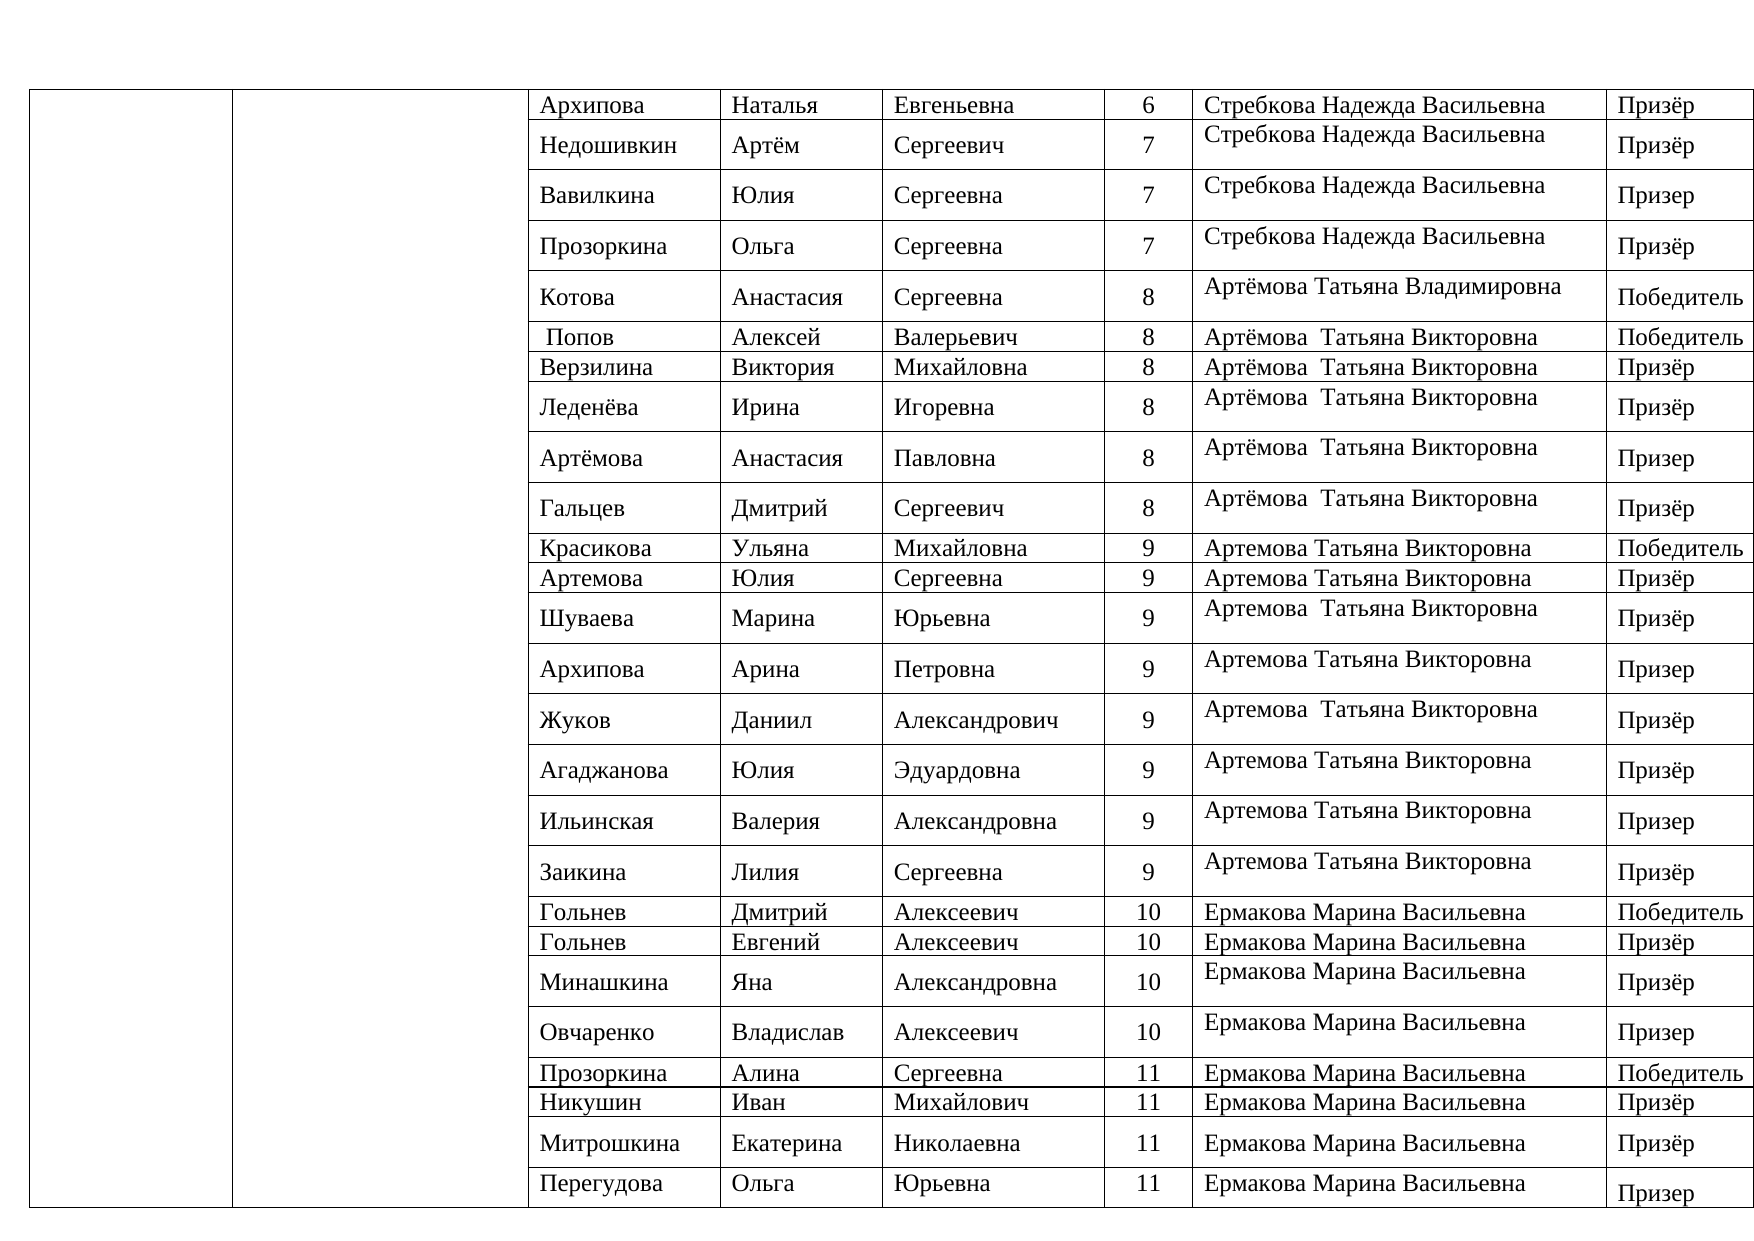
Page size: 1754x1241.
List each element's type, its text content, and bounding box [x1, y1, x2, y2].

table_cell Юлия [721, 170, 882, 220]
table_cell 6 [1105, 90, 1192, 118]
table_cell Призёр [1607, 120, 1753, 169]
table_cell Алина [721, 1058, 882, 1086]
table_cell Стребкова Надежда Васильевна [1193, 221, 1606, 270]
table_cell Артёмова Татьяна Викторовна [1193, 352, 1606, 381]
table_cell Артемова [529, 563, 720, 592]
table_cell Артемова Татьяна Викторовна [1193, 745, 1606, 794]
table_cell Александрович [883, 694, 1104, 744]
table_cell Валерьевич [883, 322, 1104, 351]
table_cell 11 [1105, 1058, 1192, 1086]
table_cell 9 [1105, 563, 1192, 592]
table_cell Яна [721, 956, 882, 1006]
table_cell Анастасия [721, 432, 882, 482]
table_cell Овчаренко [529, 1007, 720, 1057]
table_cell Сергеевна [883, 563, 1104, 592]
table_cell 10 [1105, 927, 1192, 955]
table_cell Гольнев [529, 897, 720, 926]
table_cell Алексеевич [883, 1007, 1104, 1057]
table_cell Победитель [1607, 897, 1753, 926]
table_cell 9 [1105, 745, 1192, 794]
table_cell Ермакова Марина Васильевна [1193, 1168, 1606, 1207]
table_cell Артёмова Татьяна Викторовна [1193, 483, 1606, 532]
table_cell Победитель [1607, 322, 1753, 351]
table_cell Алексеевич [883, 927, 1104, 955]
table_cell Призер [1607, 432, 1753, 482]
table_cell Артемова Татьяна Викторовна [1193, 593, 1606, 643]
table_cell Михайловна [883, 534, 1104, 562]
table_cell Павловна [883, 432, 1104, 482]
table_cell Ермакова Марина Васильевна [1193, 897, 1606, 926]
table_cell Гольнев [529, 927, 720, 955]
table_cell Сергеевна [883, 221, 1104, 270]
table_cell Дмитрий [721, 483, 882, 532]
table_cell Ермакова Марина Васильевна [1193, 1117, 1606, 1167]
table_cell Сергеевна [883, 271, 1104, 321]
table_cell Алексей [721, 322, 882, 351]
table_cell Ирина [721, 382, 882, 431]
table_cell Прозоркина [529, 1058, 720, 1086]
table_cell Артём [721, 120, 882, 169]
table_cell Леденёва [529, 382, 720, 431]
table_cell Никушин [529, 1088, 720, 1116]
table_cell Призёр [1607, 352, 1753, 381]
table_cell Стребкова Надежда Васильевна [1193, 170, 1606, 220]
table_cell Победитель [1607, 1058, 1753, 1086]
table_cell Красикова [529, 534, 720, 562]
table_cell 9 [1105, 593, 1192, 643]
table_cell Гальцев [529, 483, 720, 532]
table_cell Артёмова Татьяна Викторовна [1193, 322, 1606, 351]
table_cell Призёр [1607, 927, 1753, 955]
table_cell Призёр [1607, 221, 1753, 270]
table_cell Алексеевич [883, 897, 1104, 926]
table_cell Сергеевич [883, 120, 1104, 169]
table_cell Прозоркина [529, 221, 720, 270]
table_cell 9 [1105, 846, 1192, 896]
table_cell 10 [1105, 956, 1192, 1006]
table_cell Артемова Татьяна Викторовна [1193, 694, 1606, 744]
table_cell 10 [1105, 897, 1192, 926]
table_cell Артёмова Татьяна Владимировна [1193, 271, 1606, 321]
table_cell Призер [1607, 644, 1753, 693]
table_cell 9 [1105, 796, 1192, 845]
table_cell Юрьевна [883, 1168, 1104, 1207]
table_cell Михайловна [883, 352, 1104, 381]
table_cell Стребкова Надежда Васильевна [1193, 120, 1606, 169]
table_cell Виктория [721, 352, 882, 381]
table_cell Игоревна [883, 382, 1104, 431]
table_cell Призер [1607, 1007, 1753, 1057]
table_cell Артемова Татьяна Викторовна [1193, 846, 1606, 896]
table_cell 11 [1105, 1117, 1192, 1167]
table_cell Призёр [1607, 846, 1753, 896]
table_cell 8 [1105, 352, 1192, 381]
table_cell Юлия [721, 745, 882, 794]
table_cell 8 [1105, 432, 1192, 482]
table_cell Ермакова Марина Васильевна [1193, 1088, 1606, 1116]
table_cell 8 [1105, 483, 1192, 532]
table_cell Митрошкина [529, 1117, 720, 1167]
table_cell Арина [721, 644, 882, 693]
table_cell Даниил [721, 694, 882, 744]
table_cell Эдуардовна [883, 745, 1104, 794]
table_cell 7 [1105, 221, 1192, 270]
table_cell Сергеевна [883, 170, 1104, 220]
table_cell Михайлович [883, 1088, 1104, 1116]
table_cell Ермакова Марина Васильевна [1193, 1058, 1606, 1086]
table_cell Призёр [1607, 593, 1753, 643]
table_cell Александровна [883, 956, 1104, 1006]
table_cell Николаевна [883, 1117, 1104, 1167]
table_cell Призёр [1607, 483, 1753, 532]
table_cell Ульяна [721, 534, 882, 562]
table_cell 9 [1105, 694, 1192, 744]
table_cell 10 [1105, 1007, 1192, 1057]
table_cell Юрьевна [883, 593, 1104, 643]
table_cell Артёмова Татьяна Викторовна [1193, 432, 1606, 482]
table_cell Артёмова [529, 432, 720, 482]
table_cell Ольга [721, 221, 882, 270]
table_cell Евгений [721, 927, 882, 955]
table_cell Призёр [1607, 90, 1753, 118]
table_cell Ермакова Марина Васильевна [1193, 956, 1606, 1006]
table_cell Ольга [721, 1168, 882, 1207]
table_cell 8 [1105, 322, 1192, 351]
table_cell Сергеевич [883, 483, 1104, 532]
table_cell Агаджанова [529, 745, 720, 794]
table_cell 8 [1105, 382, 1192, 431]
table_cell Призер [1607, 796, 1753, 845]
table_cell Жуков [529, 694, 720, 744]
table_cell Перегудова [529, 1168, 720, 1207]
table_cell Петровна [883, 644, 1104, 693]
table_cell Победитель [1607, 534, 1753, 562]
table_cell Артемова Татьяна Викторовна [1193, 644, 1606, 693]
table_cell Архипова [529, 644, 720, 693]
table_cell [30, 90, 232, 1207]
table_cell Шуваева [529, 593, 720, 643]
table_cell Минашкина [529, 956, 720, 1006]
table_cell Призёр [1607, 1117, 1753, 1167]
table_cell Победитель [1607, 271, 1753, 321]
table_cell 7 [1105, 170, 1192, 220]
table_cell Владислав [721, 1007, 882, 1057]
table_cell Попов [529, 322, 720, 351]
table_cell Анастасия [721, 271, 882, 321]
table_cell [233, 90, 528, 1207]
table_cell Призер [1607, 1168, 1753, 1207]
table_cell Иван [721, 1088, 882, 1116]
table_cell Марина [721, 593, 882, 643]
table_cell Недошивкин [529, 120, 720, 169]
table_cell Сергеевна [883, 1058, 1104, 1086]
table_cell Наталья [721, 90, 882, 118]
table_cell 11 [1105, 1168, 1192, 1207]
table_cell Вавилкина [529, 170, 720, 220]
table_cell Заикина [529, 846, 720, 896]
table_cell 9 [1105, 534, 1192, 562]
table_cell Призёр [1607, 745, 1753, 794]
table_cell 9 [1105, 644, 1192, 693]
table_cell Ильинская [529, 796, 720, 845]
table_cell Ермакова Марина Васильевна [1193, 927, 1606, 955]
table_cell 7 [1105, 120, 1192, 169]
table_cell Юлия [721, 563, 882, 592]
table_cell 11 [1105, 1088, 1192, 1116]
table_cell Артемова Татьяна Викторовна [1193, 796, 1606, 845]
table_cell Призёр [1607, 382, 1753, 431]
table_cell Александровна [883, 796, 1104, 845]
table_cell Екатерина [721, 1117, 882, 1167]
table_cell 8 [1105, 271, 1192, 321]
table_cell Призёр [1607, 563, 1753, 592]
table_cell Верзилина [529, 352, 720, 381]
table_cell Призёр [1607, 956, 1753, 1006]
table_cell Архипова [529, 90, 720, 118]
table_cell Артёмова Татьяна Викторовна [1193, 382, 1606, 431]
table_cell Стребкова Надежда Васильевна [1193, 90, 1606, 118]
table_cell Призер [1607, 170, 1753, 220]
table_cell Призёр [1607, 694, 1753, 744]
table_cell Призёр [1607, 1088, 1753, 1116]
table_cell Артемова Татьяна Викторовна [1193, 563, 1606, 592]
table_cell Сергеевна [883, 846, 1104, 896]
table_cell Котова [529, 271, 720, 321]
table_cell Лилия [721, 846, 882, 896]
table_cell Дмитрий [721, 897, 882, 926]
table_cell Артемова Татьяна Викторовна [1193, 534, 1606, 562]
table_cell Евгеньевна [883, 90, 1104, 118]
table_cell Валерия [721, 796, 882, 845]
table_cell Ермакова Марина Васильевна [1193, 1007, 1606, 1057]
